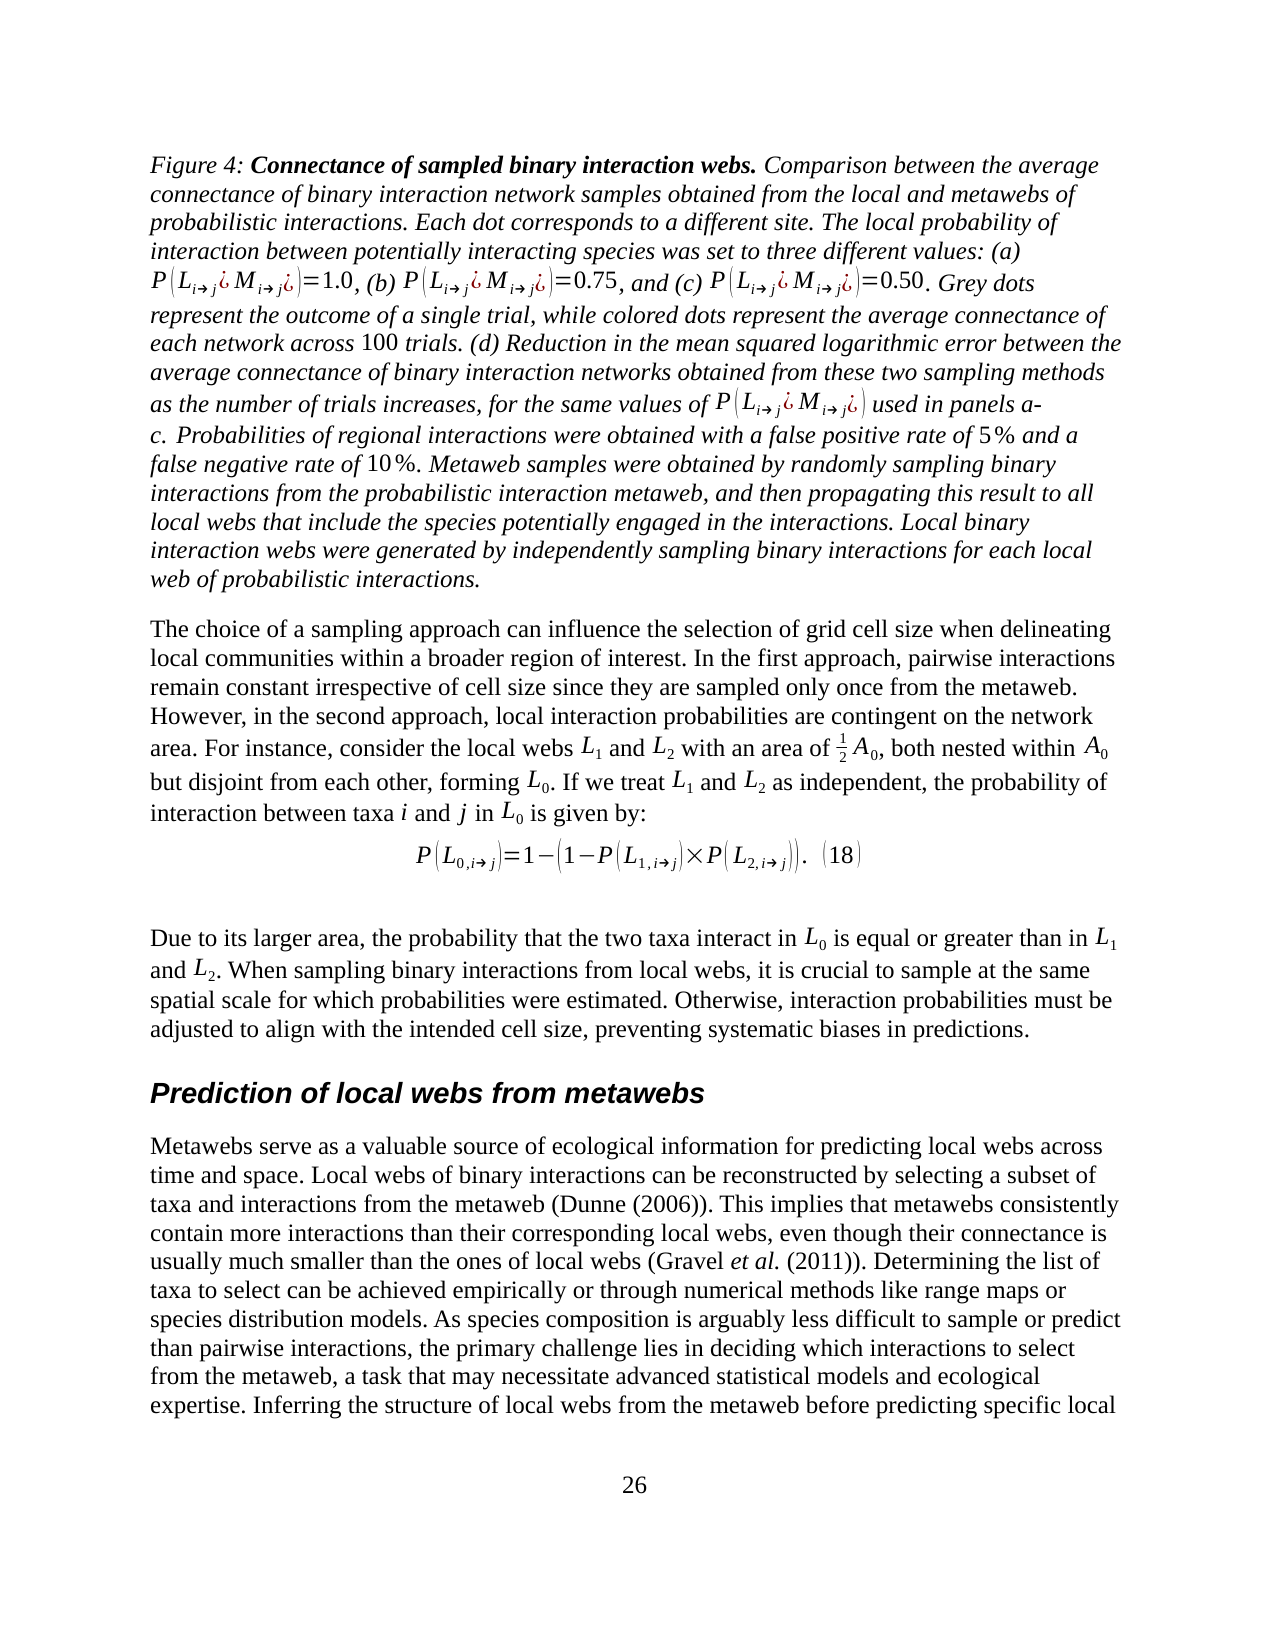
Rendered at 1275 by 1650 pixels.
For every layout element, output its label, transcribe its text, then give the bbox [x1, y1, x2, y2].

text Metawebs serve as a valuable source of ecological information for predicting local webs across time and space. Local webs of binary interactions can be reconstructed by selecting a subset of taxa and interactions from the metaweb (Dunne (2006)). This implies that metawebs consistently contain more interactions than their corresponding local webs, even though their connectance is usually much smaller than the ones of local webs (Gravel et al. (2011)). Determining the list of taxa to select can be achieved empirically or through numerical methods like range maps or species distribution models. As species composition is arguably less difficult to sample or predict than pairwise interactions, the primary challenge lies in deciding which interactions to select from the metaweb, a task that may necessitate advanced statistical models and ecological expertise. Inferring the structure of local webs from the metaweb before predicting specific local [150, 1131, 1125, 1419]
text Figure 4: Connectance of sampled binary interaction webs. Comparison between the average connectance of binary interaction network samples obtained from the local and metawebs of probabilistic interactions. Each dot corresponds to a different site. The local probability of interaction between potentially interacting species was set to three different values: (a) , (b) , and (c) . Grey dots represent the outcome of a single trial, while colored dots represent the average connectance of each network across trials. (d) Reduction in the mean squared logarithmic error between the average connectance of binary interaction networks obtained from these two sampling methods as the number of trials increases, for the same values of used in panels a-c. Probabilities of regional interactions were obtained with a false positive rate of and a false negative rate of . Metaweb samples were obtained by randomly sampling binary interactions from the probabilistic interaction metaweb, and then propagating this result to all local webs that include the species potentially engaged in the interactions. Local binary interaction webs were generated by independently sampling binary interactions for each local web of probabilistic interactions. [150, 150, 1125, 593]
subtitle Prediction of local webs from metawebs [150, 1076, 1125, 1110]
text The choice of a sampling approach can influence the selection of grid cell size when delineating local communities within a broader region of interest. In the first approach, pairwise interactions remain constant irrespective of cell size since they are sampled only once from the metaweb. However, in the second approach, local interaction probabilities are contingent on the network area. For instance, consider the local webs and with an area of , both nested within but disjoint from each other, forming . If we treat and as independent, the probability of interaction between taxa and in is given by: [150, 614, 1125, 828]
text Due to its larger area, the probability that the two taxa interact in is equal or greater than in and . When sampling binary interactions from local webs, it is crucial to sample at the same spatial scale for which probabilities were estimated. Otherwise, interaction probabilities must be adjusted to align with the intended cell size, preventing systematic biases in predictions. [150, 922, 1125, 1042]
